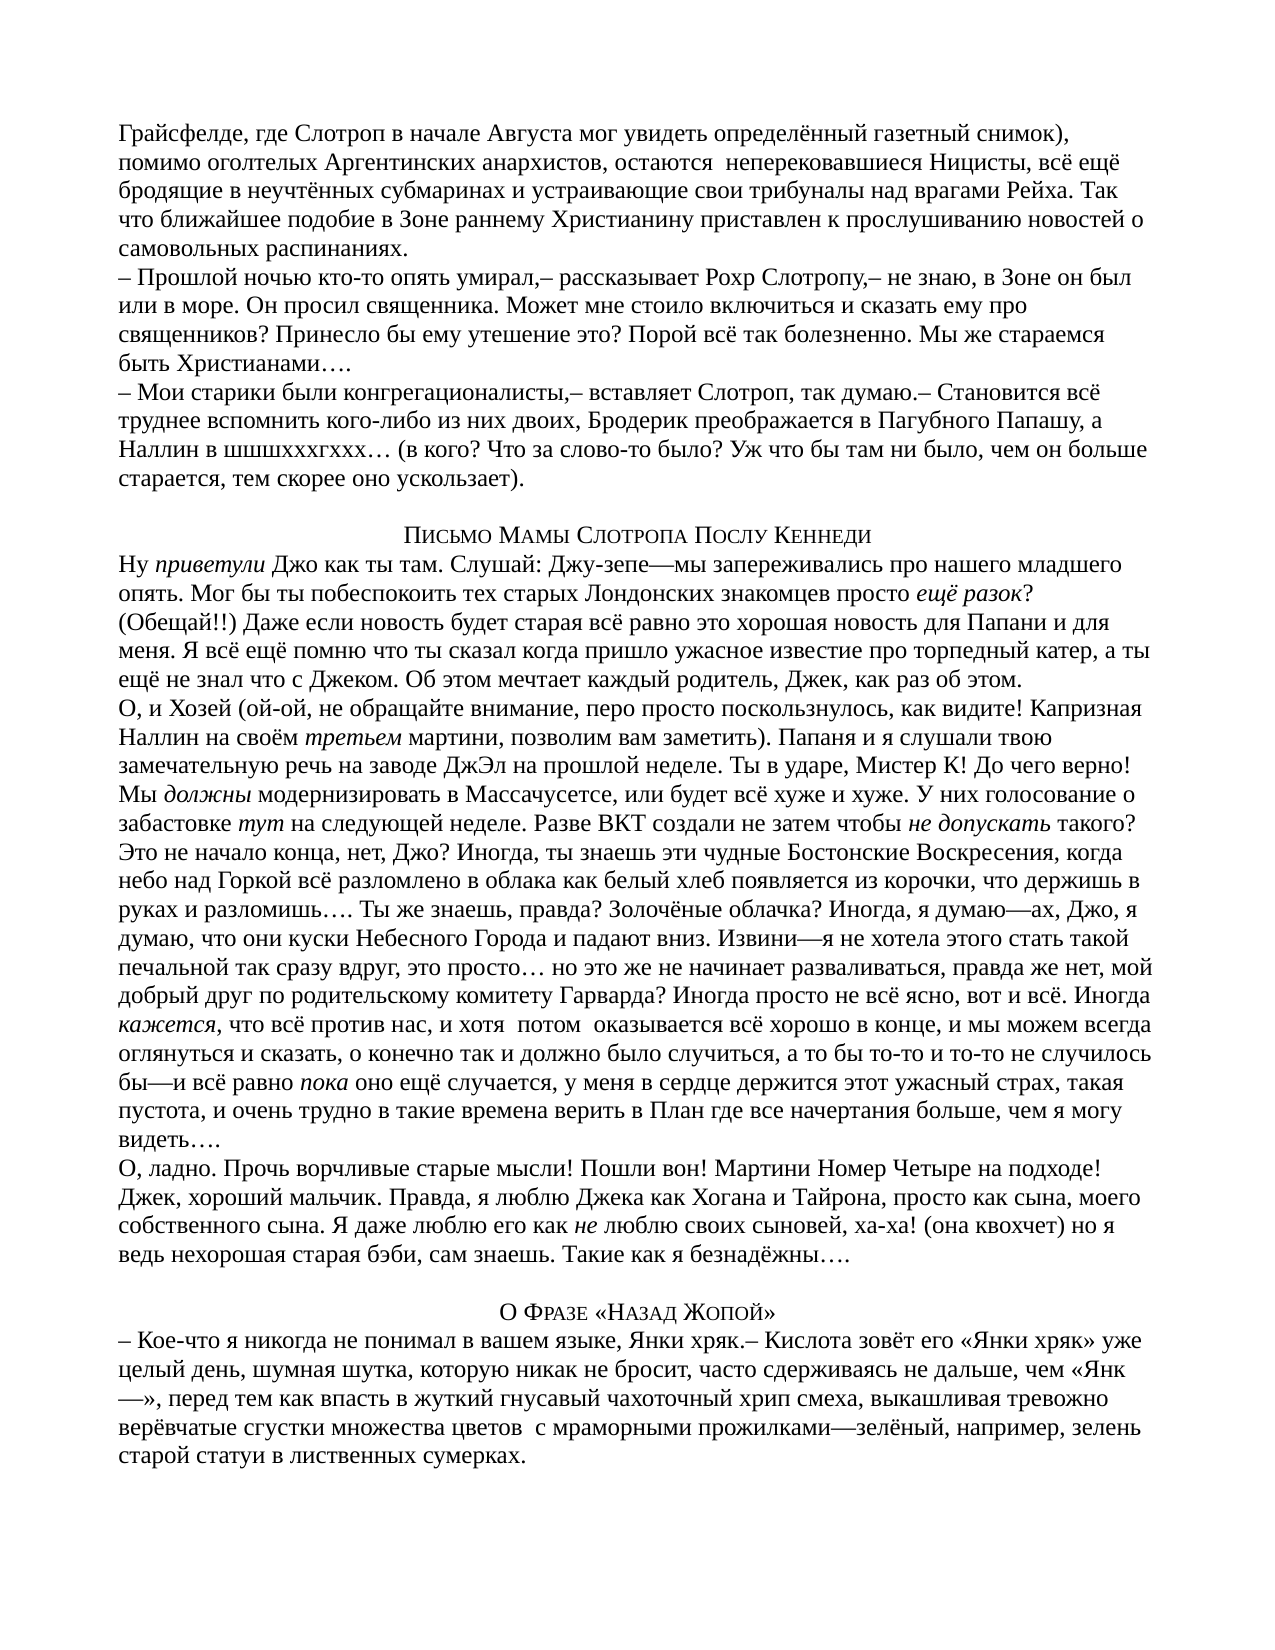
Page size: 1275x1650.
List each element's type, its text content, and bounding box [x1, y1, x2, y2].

text О, ладно. Прочь ворчливые старые мысли! Пошли вон! Мартини Номер Четыре на подходе! [118, 1153, 1157, 1182]
text О, и Хозей (ой-ой, не обращайте внимание, перо просто поскользнулось, как видите! Капризная Наллин на своём третьем мартини, позволим вам заметить). Папаня и я слушали твою замечательную речь на заводе ДжЭл на прошлой неделе. Ты в ударе, Мистер К! До чего верно! Мы должны модернизировать в Массачусетсе, или будет всё хуже и хуже. У них голосование о забастовке тут на следующей неделе. Разве ВКТ создали не затем чтобы не допускать такого? Это не начало конца, нет, Джо? Иногда, ты знаешь эти чудные Бостонские Воскресения, когда небо над Горкой всё разломлено в облака как белый хлеб появляется из корочки, что держишь в руках и разломишь…. Ты же знаешь, правда? Золочёные облачка? Иногда, я думаю—ах, Джо, я думаю, что они куски Небесного Города и падают вниз. Извини—я не хотела этого стать такой печальной так сразу вдруг, это просто… но это же не начинает разваливаться, правда же нет, мой добрый друг по родительскому комитету Гарварда? Иногда просто не всё ясно, вот и всё. Иногда кажется, что всё против нас, и хотя потом оказывается всё хорошо в конце, и мы можем всегда оглянуться и сказать, о конечно так и должно было случиться, а то бы то-то и то-то не случилось бы—и всё равно пока оно ещё случается, у меня в сердце держится этот ужасный страх, такая пустота, и очень трудно в такие времена верить в План где все начертания больше, чем я могу видеть…. [118, 693, 1157, 1153]
text Письмо Мамы Слотропа Послу Кеннеди [118, 521, 1157, 549]
text Ну приветули Джо как ты там. Слушай: Джу-зепе—мы запереживались про нашего младшего опять. Мог бы ты побеспокоить тех старых Лондонских знакомцев просто ещё разок? (Обещай!!) Даже если новость будет старая всё равно это хорошая новость для Папани и для меня. Я всё ещё помню что ты сказал когда пришло ужасное известие про торпедный катер, а ты ещё не знал что с Джеком. Об этом мечтает каждый родитель, Джек, как раз об этом. [118, 549, 1157, 693]
text О Фразе «Назад Жопой» [118, 1297, 1157, 1326]
text Грайсфелде, где Слотроп в начале Августа мог увидеть определённый газетный снимок), помимо оголтелых Аргентинских анархистов, остаются неперековавшиеся Ницисты, всё ещё бродящие в неучтённых субмаринах и устраивающие свои трибуналы над врагами Рейха. Так что ближайшее подобие в Зоне раннему Христианину приставлен к прослушиванию новостей о самовольных распинаниях. [118, 118, 1157, 262]
text – Кое-что я никогда не понимал в вашем языке, Янки хряк.– Кислота зовёт его «Янки хряк» уже целый день, шумная шутка, которую никак не бросит, часто сдерживаясь не дальше, чем «Янк—», перед тем как впасть в жуткий гнусавый чахоточный хрип смеха, выкашливая тревожно верёвчатые сгустки множества цветов с мраморными прожилками—зелёный, например, зелень старой статуи в лиственных сумерках. [118, 1326, 1157, 1469]
text Джек, хороший мальчик. Правда, я люблю Джека как Хогана и Тайрона, просто как сына, моего собственного сына. Я даже люблю его как не люблю своих сыновей, ха-ха! (она квохчет) но я ведь нехорошая старая бэби, сам знаешь. Такие как я безнадёжны…. [118, 1182, 1157, 1268]
text – Мои старики были конгрегационалисты,– вставляет Слотроп, так думаю.– Становится всё труднее вспомнить кого-либо из них двоих, Бродерик преображается в Пагубного Папашу, а Наллин в шшшхххгххх… (в кого? Что за слово-то было? Уж что бы там ни было, чем он больше старается, тем скорее оно ускользает). [118, 377, 1157, 492]
text – Прошлой ночью кто-то опять умирал,– рассказывает Рохр Слотропу,– не знаю, в Зоне он был или в море. Он просил священника. Может мне стоило включиться и сказать ему про священников? Принесло бы ему утешение это? Порой всё так болезненно. Мы же стараемся быть Христианами…. [118, 262, 1157, 377]
